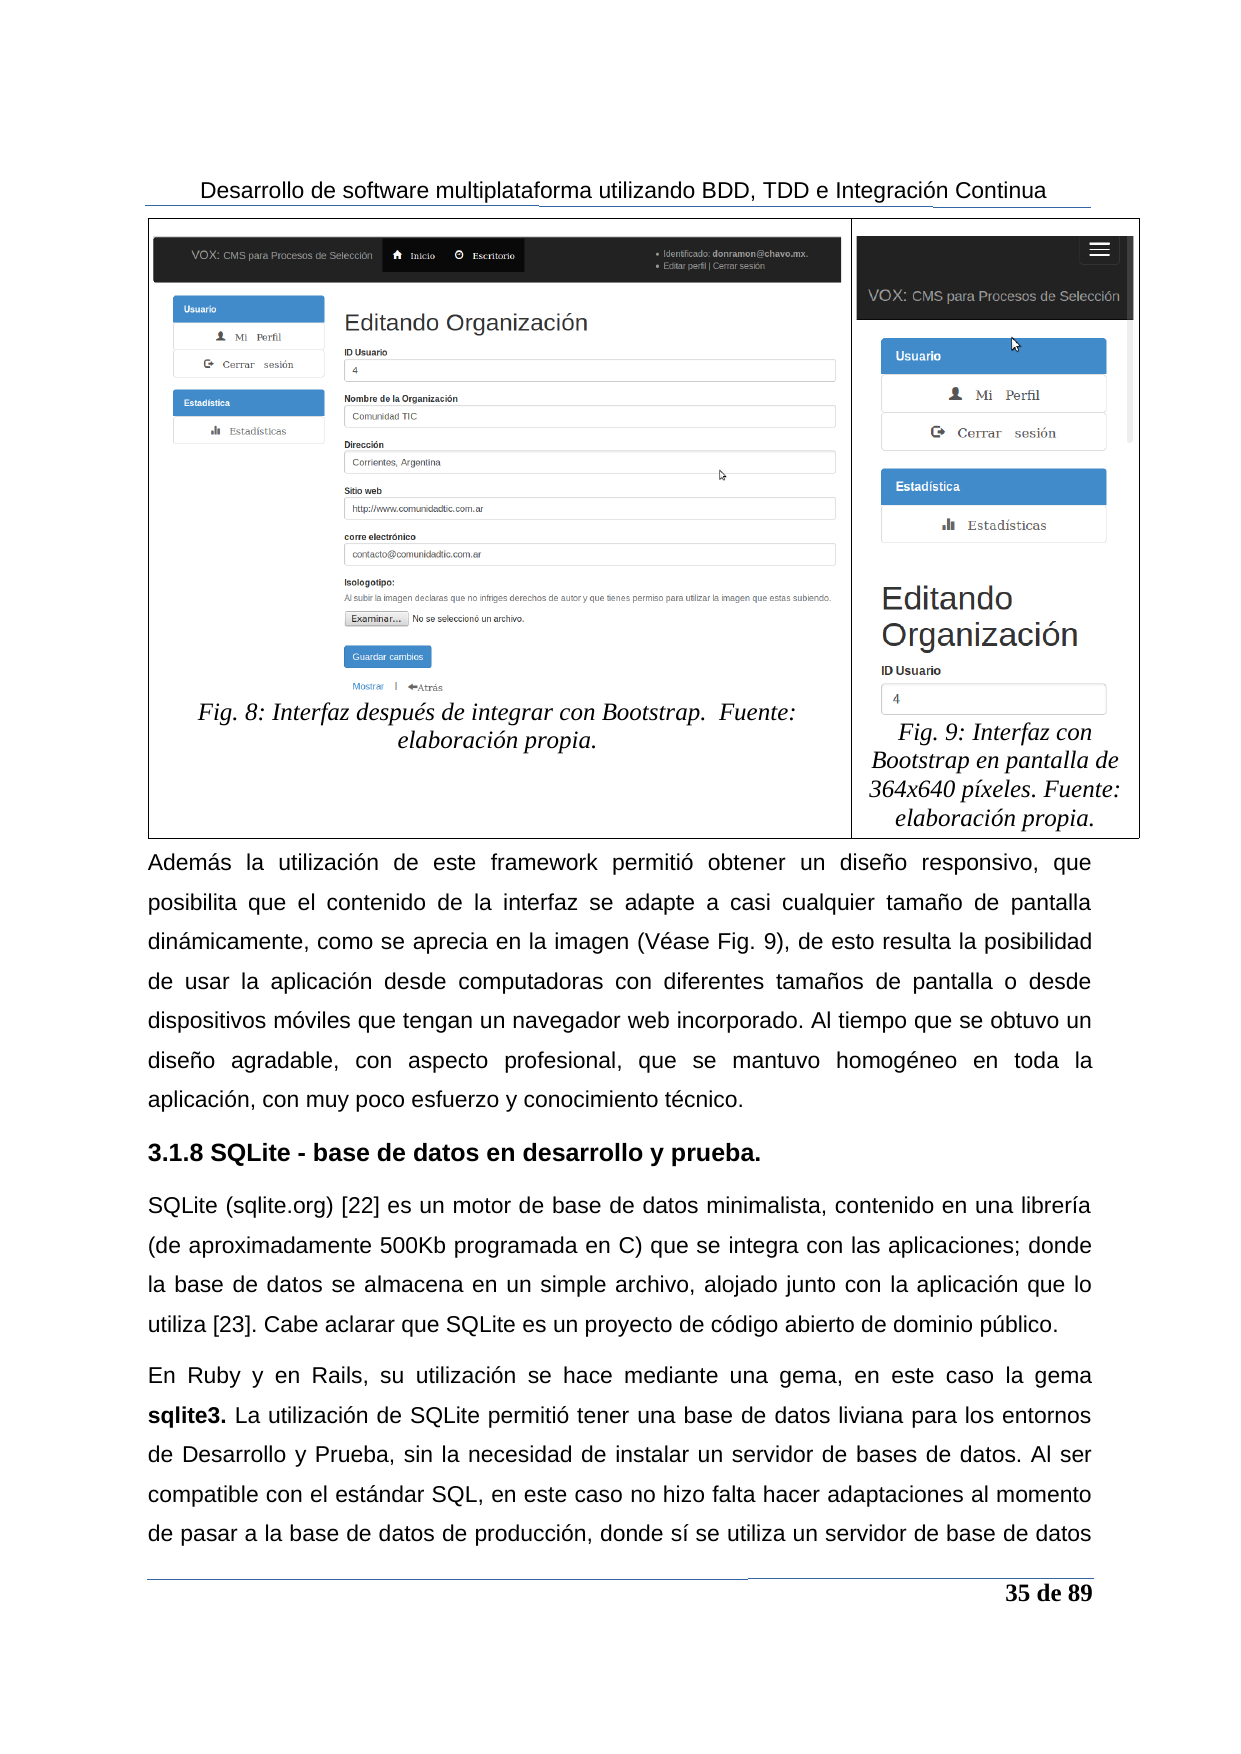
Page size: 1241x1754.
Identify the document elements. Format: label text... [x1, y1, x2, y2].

text Además la utilización de este framework permitió obtener un diseño responsivo, que posibilita que el contenido de la interfaz se adapte a casi cualquier tamaño de pantalla dinámicamente, como se aprecia en la imagen (Véase Fig. 9), de esto resulta la posibilidad de usar la aplicación desde computadoras con diferentes tamaños de pantalla o desde dispositivos móviles que tengan un navegador web incorporado. Al tiempo que se obtuvo un diseño agradable, con aspecto profesional, que se mantuvo homogéneo en toda la aplicación, con muy poco esfuerzo y conocimiento técnico. [148, 849, 1093, 1113]
text En Ruby y en Rails, su utilización se hace mediante una gema, en este caso la gema sqlite3. La utilización de SQLite permitió tener una base de datos liviana para los entornos de Desarrollo y Prueba, sin la necesidad de instalar un servidor de bases de datos. Al ser compatible con el estándar SQL, en este caso no hizo falta hacer adaptaciones al momento de pasar a la base de datos de producción, donde sí se utiliza un servidor de base de datos [148, 1362, 1093, 1546]
picture [856, 236, 1134, 717]
list 3.1.8 SQLite - base de datos en desarrollo y prueba. [148, 1137, 1093, 1166]
table_header [852, 219, 1139, 837]
table_header [149, 219, 851, 837]
text SQLite (sqlite.org) [22] es un motor de base de datos minimalista, contenido en una librería (de aproximadamente 500Kb programada en C) que se integra con las aplicaciones; donde la base de datos se almacena en un simple archivo, alojado junto con la aplicación que lo utiliza [23]. Cabe aclarar que SQLite es un proyecto de código abierto de dominio público. [148, 1192, 1093, 1337]
picture [153, 236, 842, 697]
